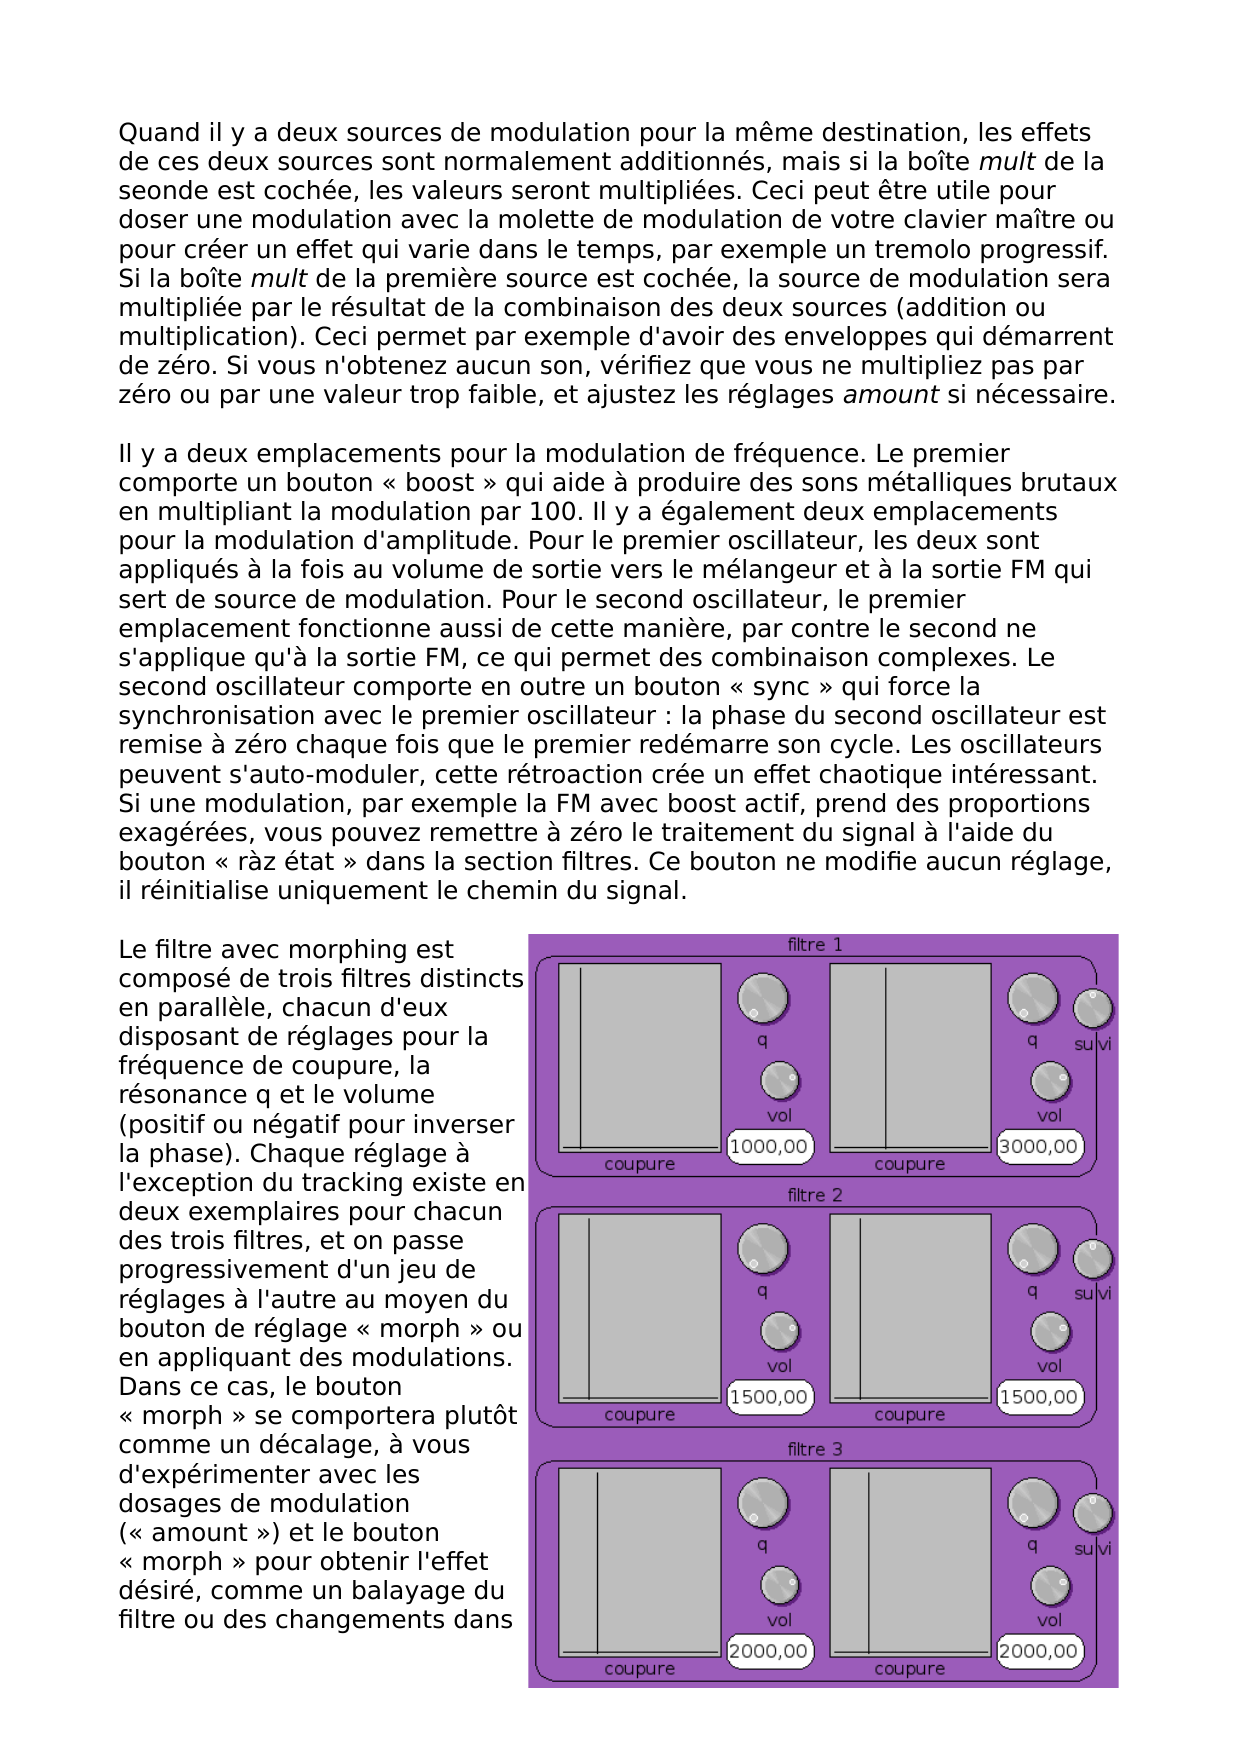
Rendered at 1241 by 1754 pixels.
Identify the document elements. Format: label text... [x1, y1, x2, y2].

picture [528, 934, 1119, 1688]
text Il y a deux emplacements pour la modulation de fréquence. Le premier comporte un bouton « boost » qui aide à produire des sons métalliques brutaux en multipliant la modulation par 100. Il y a également deux emplacements pour la modulation d'amplitude. Pour le premier oscillateur, les deux sont appliqués à la fois au volume de sortie vers le mélangeur et à la sortie FM qui sert de source de modulation. Pour le second oscillateur, le premier emplacement fonctionne aussi de cette manière, par contre le second ne s'applique qu'à la sortie FM, ce qui permet des combinaison complexes. Le second oscillateur comporte en outre un bouton « sync » qui force la synchronisation avec le premier oscillateur : la phase du second oscillateur est remise à zéro chaque fois que le premier redémarre son cycle. Les oscillateurs peuvent s'auto-moduler, cette rétroaction crée un effet chaotique intéressant. Si une modulation, par exemple la FM avec boost actif, prend des proportions exagérées, vous pouvez remettre à zéro le traitement du signal à l'aide du bouton « ràz état » dans la section filtres. Ce bouton ne modifie aucun réglage, il réinitialise uniquement le chemin du signal. [118, 439, 1122, 906]
text Si la boîte mult de la première source est cochée, la source de modulation sera multipliée par le résultat de la combinaison des deux sources (addition ou multiplication). Ceci permet par exemple d'avoir des enveloppes qui démarrent de zéro. Si vous n'obtenez aucun son, vérifiez que vous ne multipliez pas par zéro ou par une valeur trop faible, et ajustez les réglages amount si nécessaire. [118, 264, 1122, 410]
text Quand il y a deux sources de modulation pour la même destination, les effets de ces deux sources sont normalement additionnés, mais si la boîte mult de la seonde est cochée, les valeurs seront multipliées. Ceci peut être utile pour doser une modulation avec la molette de modulation de votre clavier maître ou pour créer un effet qui varie dans le temps, par exemple un tremolo progressif. [118, 118, 1122, 264]
text Le filtre avec morphing est composé de trois filtres distincts en parallèle, chacun d'eux disposant de réglages pour la fréquence de coupure, la résonance q et le volume (positif ou négatif pour inverser la phase). Chaque réglage à l'exception du tracking existe en deux exemplaires pour chacun des trois filtres, et on passe progressivement d'un jeu de réglages à l'autre au moyen du bouton de réglage « morph » ou en appliquant des modulations. Dans ce cas, le bouton « morph » se comportera plutôt comme un décalage, à vous d'expérimenter avec les dosages de modulation (« amount ») et le bouton « morph » pour obtenir l'effet désiré, comme un balayage du filtre ou des changements dans [118, 935, 528, 1635]
